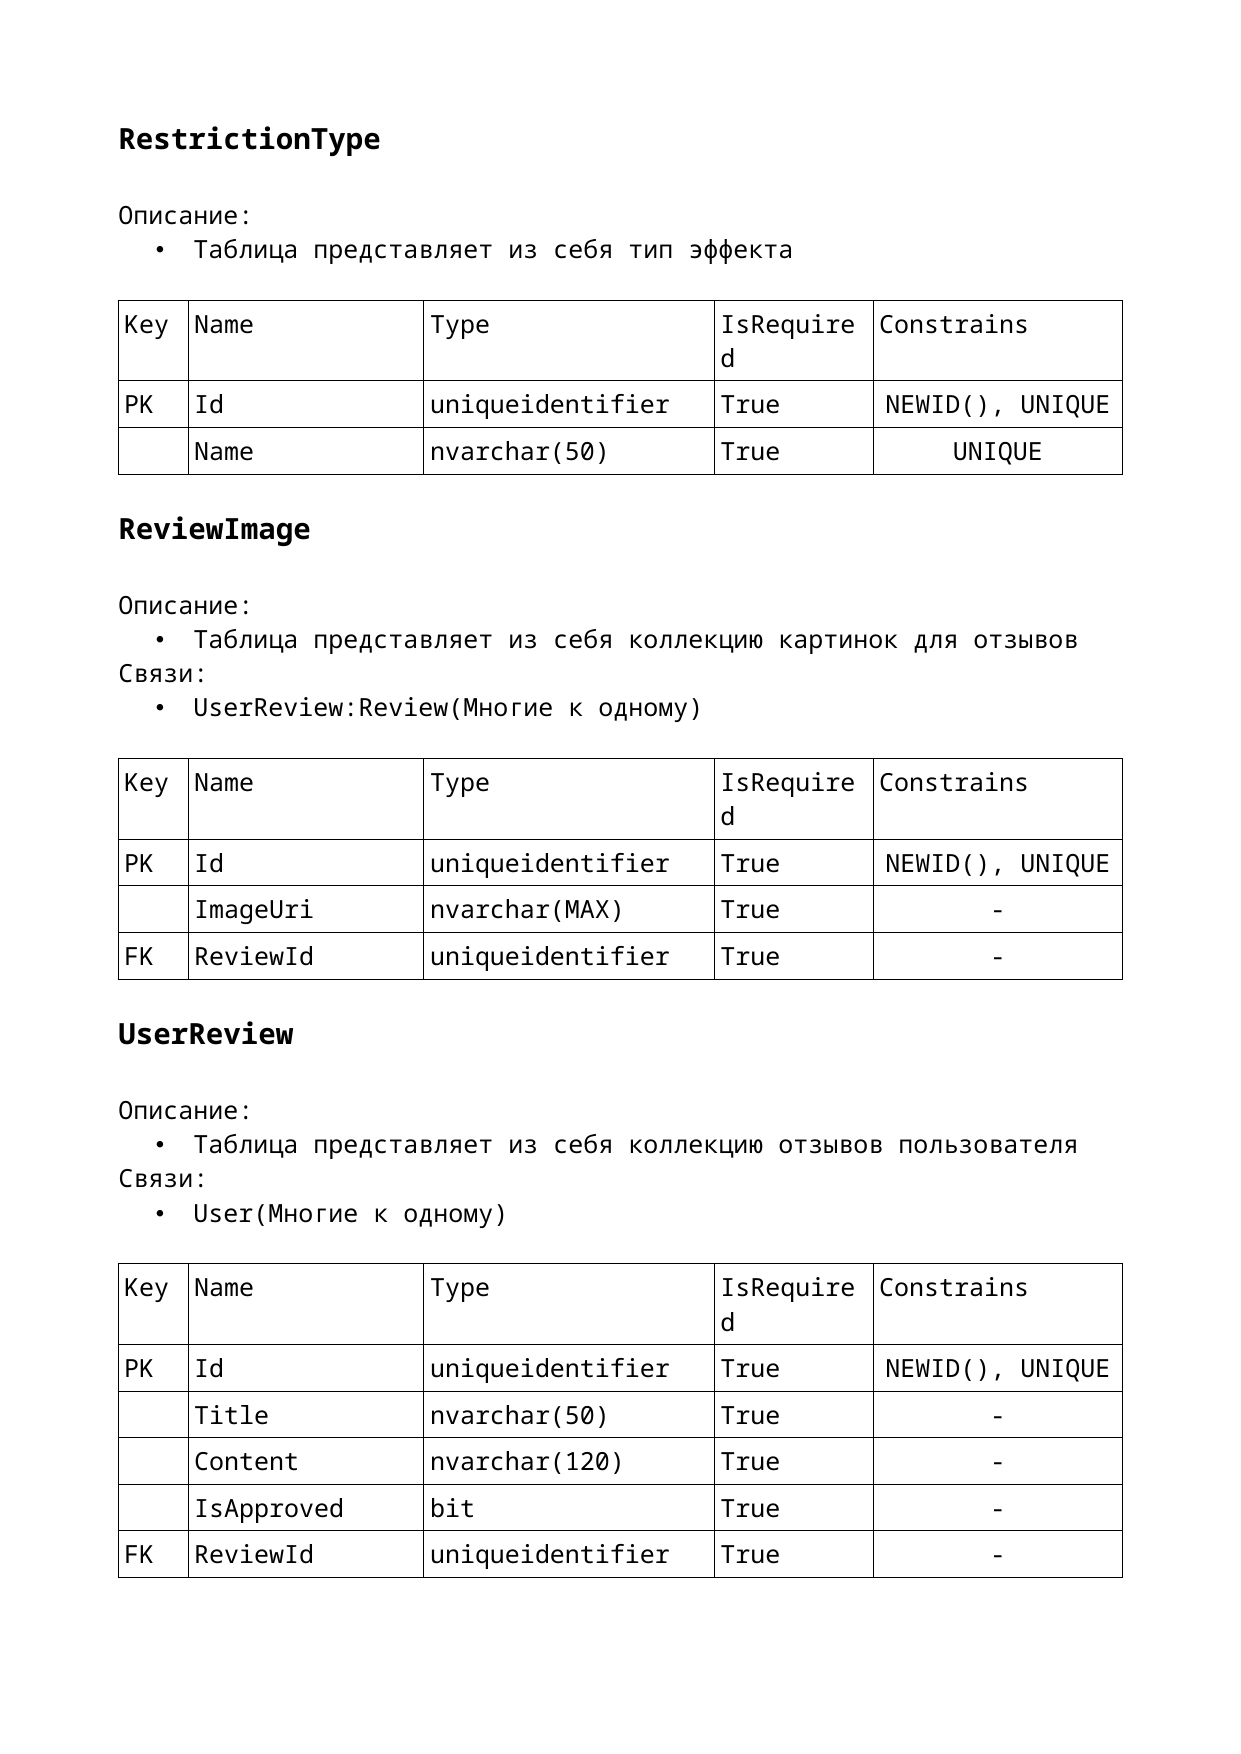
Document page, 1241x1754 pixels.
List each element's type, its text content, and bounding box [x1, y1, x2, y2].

table_header Type [424, 759, 714, 839]
table_header IsRequired [715, 759, 873, 839]
table_cell True [715, 1392, 873, 1437]
table_header Type [424, 1264, 714, 1344]
list Таблица представляет из себя коллекцию картинок для отзывов [156, 622, 1122, 656]
table_cell - [874, 886, 1122, 932]
text UserReview [118, 1014, 1122, 1053]
table_cell True [715, 933, 873, 978]
table_cell UNIQUE [874, 428, 1122, 473]
table_cell NEWID(), UNIQUE [874, 840, 1122, 885]
table_header Key [119, 1264, 188, 1344]
table_cell True [715, 886, 873, 932]
table_cell - [874, 1485, 1122, 1530]
table_cell [119, 1438, 188, 1484]
table_cell Name [189, 428, 423, 473]
list User(Многие к одному) [156, 1195, 1122, 1229]
table_cell bit [424, 1485, 714, 1530]
table_cell - [874, 1438, 1122, 1484]
table_cell True [715, 1438, 873, 1484]
table_cell FK [119, 933, 188, 978]
table_cell True [715, 428, 873, 473]
table_header Type [424, 301, 714, 380]
table_cell nvarchar(120) [424, 1438, 714, 1484]
text RestrictionType [118, 118, 1122, 158]
text Связи: [118, 1161, 1122, 1195]
table_cell PK [119, 840, 188, 885]
text Связи: [118, 656, 1122, 690]
table_header Name [189, 1264, 423, 1344]
table_cell Id [189, 1345, 423, 1391]
table_header Key [119, 759, 188, 839]
table_cell [119, 886, 188, 932]
table_header Key [119, 301, 188, 380]
table_cell True [715, 1485, 873, 1530]
text ReviewImage [118, 508, 1122, 548]
table_cell True [715, 381, 873, 427]
table_cell Title [189, 1392, 423, 1437]
table_cell uniqueidentifier [424, 1345, 714, 1391]
list Таблица представляет из себя тип эффекта [156, 232, 1122, 266]
table_cell uniqueidentifier [424, 1531, 714, 1577]
table_cell Id [189, 381, 423, 427]
table_cell uniqueidentifier [424, 381, 714, 427]
table_cell NEWID(), UNIQUE [874, 1345, 1122, 1391]
table_cell - [874, 1531, 1122, 1577]
table_header Constrains [874, 301, 1122, 380]
table_cell IsApproved [189, 1485, 423, 1530]
table_header Constrains [874, 759, 1122, 839]
table_cell True [715, 1531, 873, 1577]
table_cell - [874, 1392, 1122, 1437]
table_cell ImageUri [189, 886, 423, 932]
table_header IsRequired [715, 301, 873, 380]
table_cell [119, 1392, 188, 1437]
list UserReview:Review(Многие к одному) [156, 690, 1122, 724]
text Описание: [118, 197, 1122, 232]
table_cell NEWID(), UNIQUE [874, 381, 1122, 427]
list Таблица представляет из себя коллекцию отзывов пользователя [156, 1127, 1122, 1161]
table_header IsRequired [715, 1264, 873, 1344]
table_cell uniqueidentifier [424, 840, 714, 885]
table_cell Id [189, 840, 423, 885]
table_cell [119, 1485, 188, 1530]
table_cell nvarchar(50) [424, 428, 714, 473]
table_header Name [189, 301, 423, 380]
text Описание: [118, 1093, 1122, 1127]
text Описание: [118, 588, 1122, 622]
table_cell PK [119, 381, 188, 427]
table_cell ReviewId [189, 1531, 423, 1577]
table_cell uniqueidentifier [424, 933, 714, 978]
table_cell ReviewId [189, 933, 423, 978]
table_cell nvarchar(50) [424, 1392, 714, 1437]
table_cell True [715, 1345, 873, 1391]
table_cell True [715, 840, 873, 885]
table_cell FK [119, 1531, 188, 1577]
table_header Constrains [874, 1264, 1122, 1344]
table_header Name [189, 759, 423, 839]
table_cell PK [119, 1345, 188, 1391]
table_cell - [874, 933, 1122, 978]
table_cell Content [189, 1438, 423, 1484]
table_cell [119, 428, 188, 473]
table_cell nvarchar(MAX) [424, 886, 714, 932]
